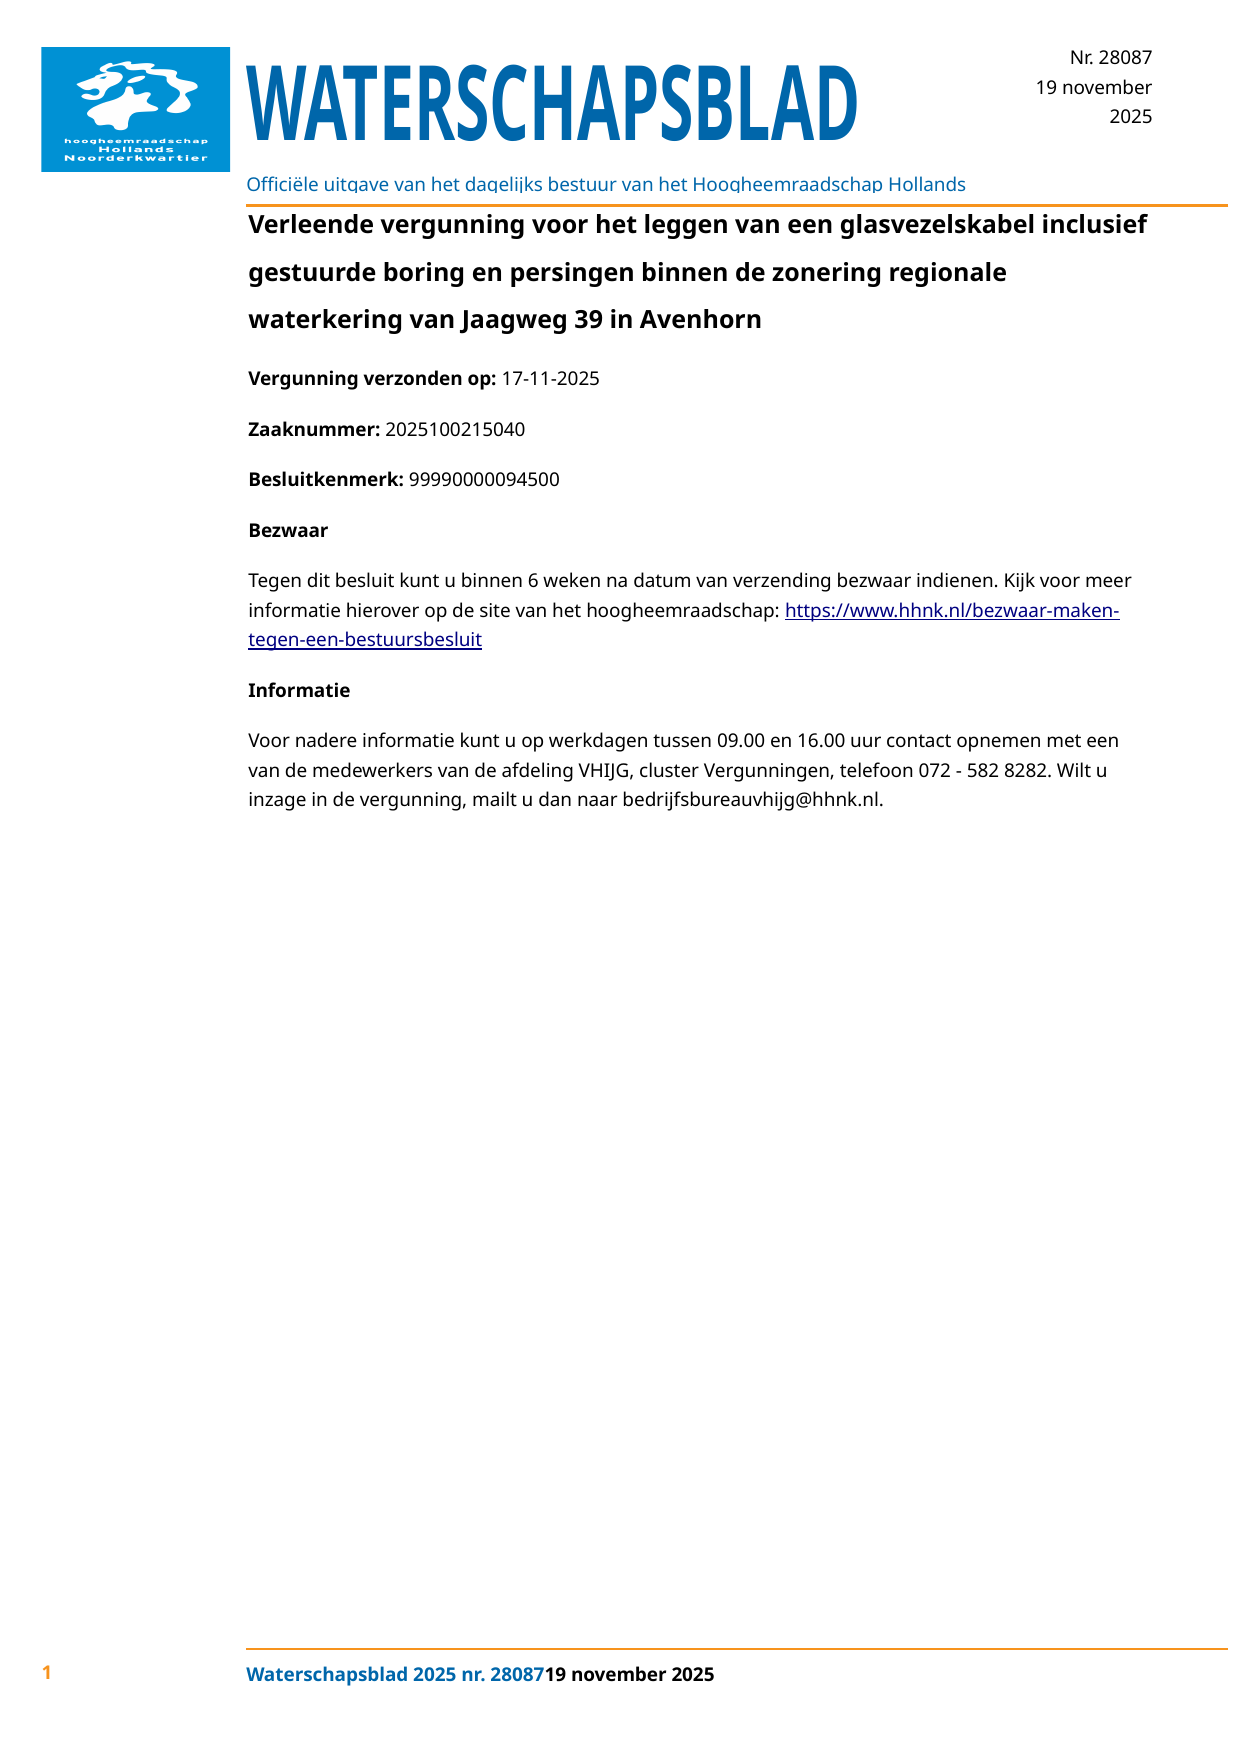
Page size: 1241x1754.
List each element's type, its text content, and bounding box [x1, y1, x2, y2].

picture [78, 64, 122, 99]
text Bezwaar [248, 517, 1152, 542]
text Zaaknummer: 2025100215040 [248, 416, 1152, 442]
text Vergunning verzonden op: 17-11-2025 [248, 366, 1152, 391]
text Verleende vergunning voor het leggen van een glasvezelskabel inclusief gestuurde boring en persingen binnen de zonering regionale waterkering van Jaagweg 39 in Avenhorn [248, 207, 1152, 336]
text Besluitkenmerk: 99990000094500 [248, 466, 1152, 492]
picture [129, 76, 144, 82]
text Informatie [248, 677, 1152, 702]
text Tegen dit besluit kunt u binnen 6 weken na datum van verzending bezwaar indienen. Kijk voor meer informatie hierover op de site van het hoogheemraadschap: https://www.hhnk.nl/bezwaar-maken-tegen-een-bestuursbesluit [248, 567, 1152, 652]
picture [118, 62, 197, 112]
picture [88, 87, 157, 130]
text Voor nadere informatie kunt u op werkdagen tussen 09.00 en 16.00 uur contact opnemen met een van de medewerkers van de afdeling VHIJG, cluster Vergunningen, telefoon 072 - 582 8282. Wilt u inzage in de vergunning, mailt u dan naar bedrijfsbureauvhijg@hhnk.nl. [248, 727, 1152, 812]
